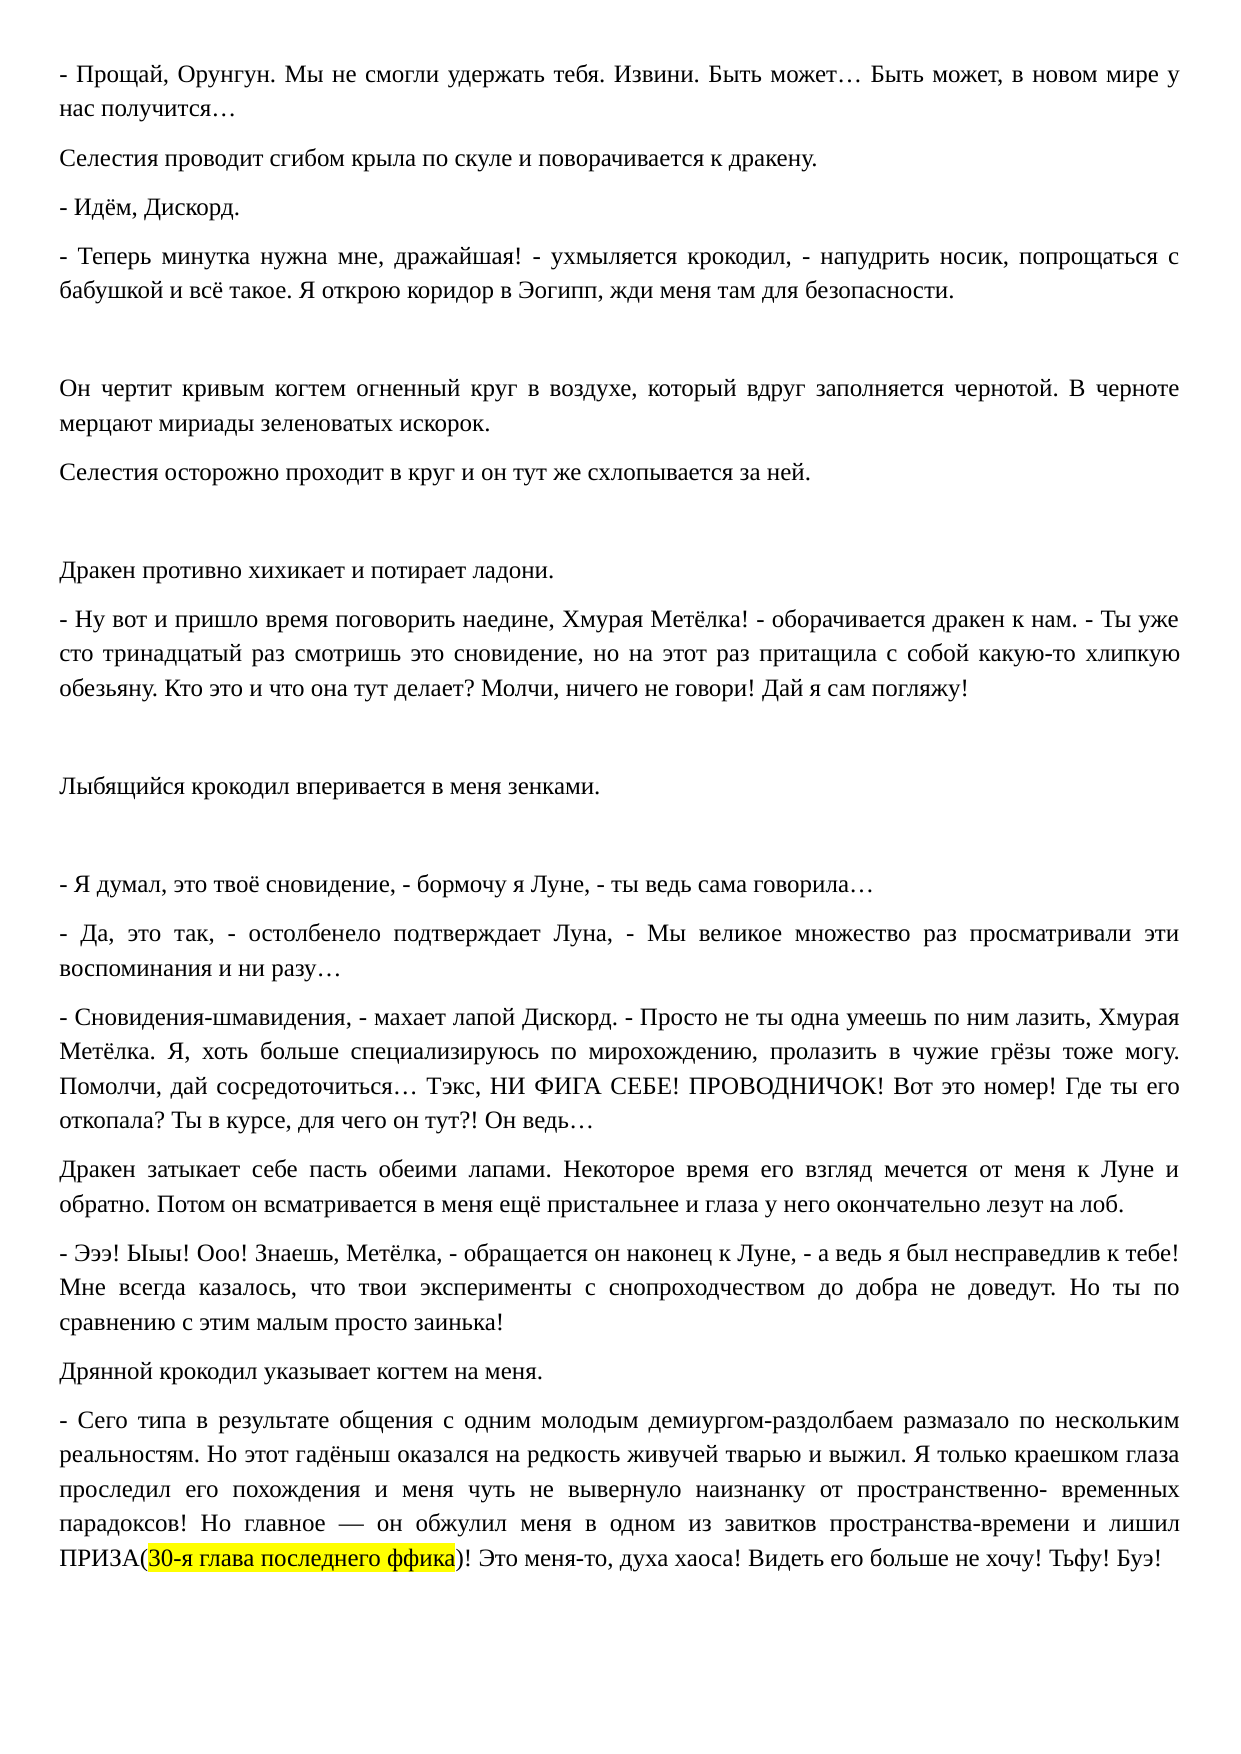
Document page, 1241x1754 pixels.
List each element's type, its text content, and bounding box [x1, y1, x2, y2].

text - Я думал, это твоё сновидение, - бормочу я Луне, - ты ведь сама говорила… [59, 869, 1181, 898]
text - Теперь минутка нужна мне, дражайшая! - ухмыляется крокодил, - напудрить носик, попрощаться с бабушкой и всё такое. Я открою коридор в Эогипп, жди меня там для безопасности. [59, 241, 1181, 304]
text Дрянной крокодил указывает когтем на меня. [59, 1356, 1181, 1385]
text - Сновидения-шмавидения, - махает лапой Дискорд. - Просто не ты одна умеешь по ним лазить, Хмурая Метёлка. Я, хоть больше специализируюсь по мирохождению, пролазить в чужие грёзы тоже могу. Помолчи, дай сосредоточиться… Тэкс, НИ ФИГА СЕБЕ! ПРОВОДНИЧОК! Вот это номер! Где ты его откопала? Ты в курсе, для чего он тут?! Он ведь… [59, 1002, 1181, 1134]
text - Ну вот и пришло время поговорить наедине, Хмурая Метёлка! - оборачивается дракен к нам. - Ты уже сто тринадцатый раз смотришь это сновидение, но на этот раз притащила с собой какую-то хлипкую обезьяну. Кто это и что она тут делает? Молчи, ничего не говори! Дай я сам погляжу! [59, 604, 1181, 702]
text Селестия осторожно проходит в круг и он тут же схлопывается за ней. [59, 457, 1181, 486]
text - Сего типа в результате общения с одним молодым демиургом-раздолбаем размазало по нескольким реальностям. Но этот гадёныш оказался на редкость живучей тварью и выжил. Я только краешком глаза проследил его похождения и меня чуть не вывернуло наизнанку от пространственно- временных парадоксов! Но главное — он обжулил меня в одном из завитков пространства-времени и лишил ПРИЗА(30-я глава последнего ффика)! Это меня-то, духа хаоса! Видеть его больше не хочу! Тьфу! Буэ! [59, 1405, 1181, 1572]
text Дракен затыкает себе пасть обеими лапами. Некоторое время его взгляд мечется от меня к Луне и обратно. Потом он всматривается в меня ещё пристальнее и глаза у него окончательно лезут на лоб. [59, 1154, 1181, 1218]
text Дракен противно хихикает и потирает ладони. [59, 555, 1181, 584]
text - Идём, Дискорд. [59, 192, 1181, 220]
text - Да, это так, - остолбенело подтверждает Луна, - Мы великое множество раз просматривали эти воспоминания и ни разу… [59, 918, 1181, 982]
text - Эээ! Ыыы! Ооо! Знаешь, Метёлка, - обращается он наконец к Луне, - а ведь я был несправедлив к тебе! Мне всегда казалось, что твои эксперименты с снопроходчеством до добра не доведут. Но ты по сравнению с этим малым просто заинька! [59, 1238, 1181, 1336]
text Селестия проводит сгибом крыла по скуле и поворачивается к дракену. [59, 143, 1181, 171]
text - Прощай, Орунгун. Мы не смогли удержать тебя. Извини. Быть может… Быть может, в новом мире у нас получится… [59, 59, 1181, 122]
text Лыбящийся крокодил вперивается в меня зенками. [59, 771, 1181, 800]
text Он чертит кривым когтем огненный круг в воздухе, который вдруг заполняется чернотой. В черноте мерцают мириады зеленоватых искорок. [59, 373, 1181, 437]
